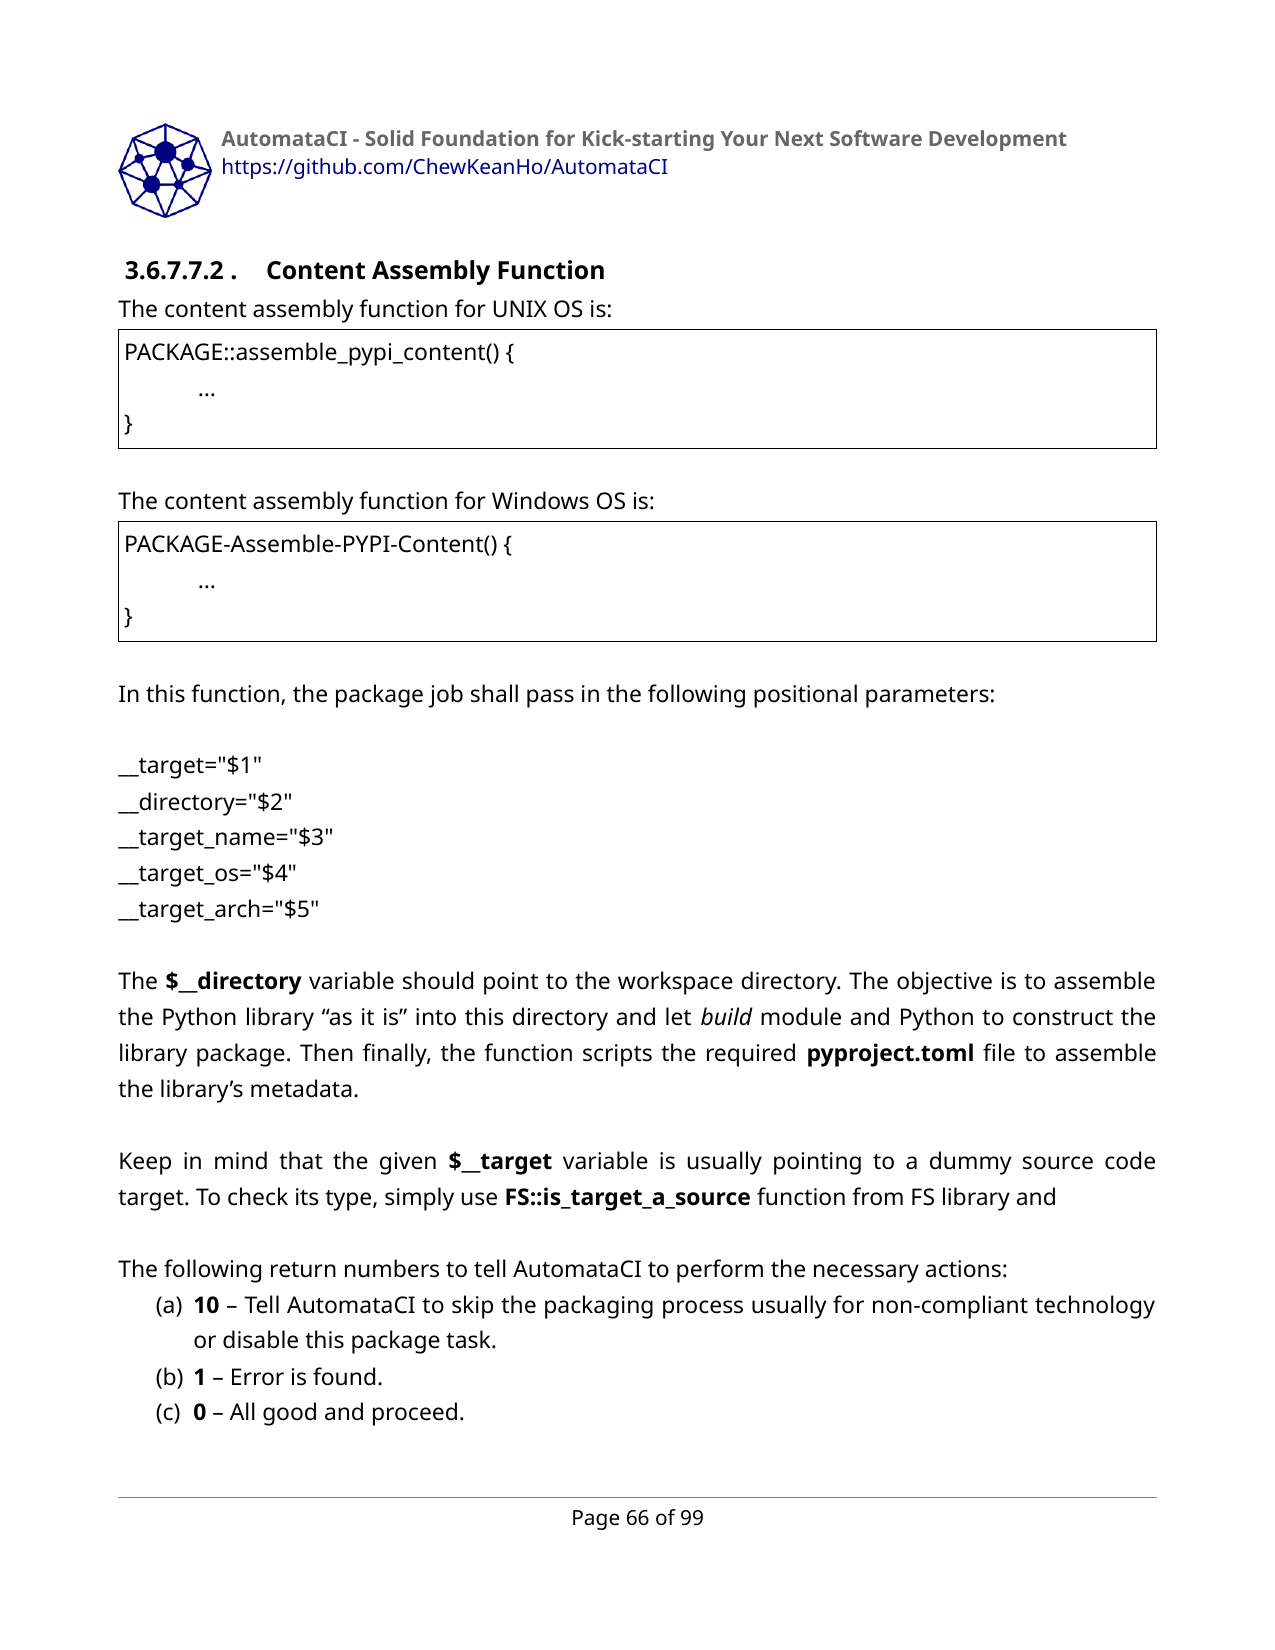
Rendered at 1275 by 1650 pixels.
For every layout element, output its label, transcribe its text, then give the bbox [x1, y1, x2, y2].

subtitle Content Assembly Function [118, 253, 1157, 287]
text __directory="$2" [118, 785, 1157, 817]
picture [118, 123, 212, 218]
list 10 – Tell AutomataCI to skip the packaging process usually for non-compliant technology or disable this package task. [156, 1288, 1157, 1356]
text __target_name="$3" [118, 821, 1157, 853]
text __target_arch="$5" [118, 893, 1157, 924]
text The content assembly function for UNIX OS is: [118, 293, 1157, 324]
text __target="$1" [118, 749, 1157, 781]
list 1 – Error is found. [156, 1360, 1157, 1392]
text The $__directory variable should point to the workspace directory. The objective is to assemble the Python library “as it is” into this directory and let build module and Python to construct the library package. Then finally, the function scripts the required pyproject.toml file to assemble the library’s metadata. [118, 965, 1157, 1104]
text The content assembly function for Windows OS is: [118, 485, 1157, 516]
text In this function, the package job shall pass in the following positional parameters: [118, 678, 1157, 709]
list 0 – All good and proceed. [156, 1396, 1157, 1428]
table_header PACKAGE-Assemble-PYPI-Content() { … } [119, 522, 1156, 641]
text The following return numbers to tell AutomataCI to perform the necessary actions: [118, 1253, 1157, 1284]
text __target_os="$4" [118, 857, 1157, 888]
text Keep in mind that the given $__target variable is usually pointing to a dummy source code target. To check its type, simply use FS::is_target_a_source function from FS library and [118, 1145, 1157, 1212]
table_header PACKAGE::assemble_pypi_content() { … } [119, 330, 1156, 448]
